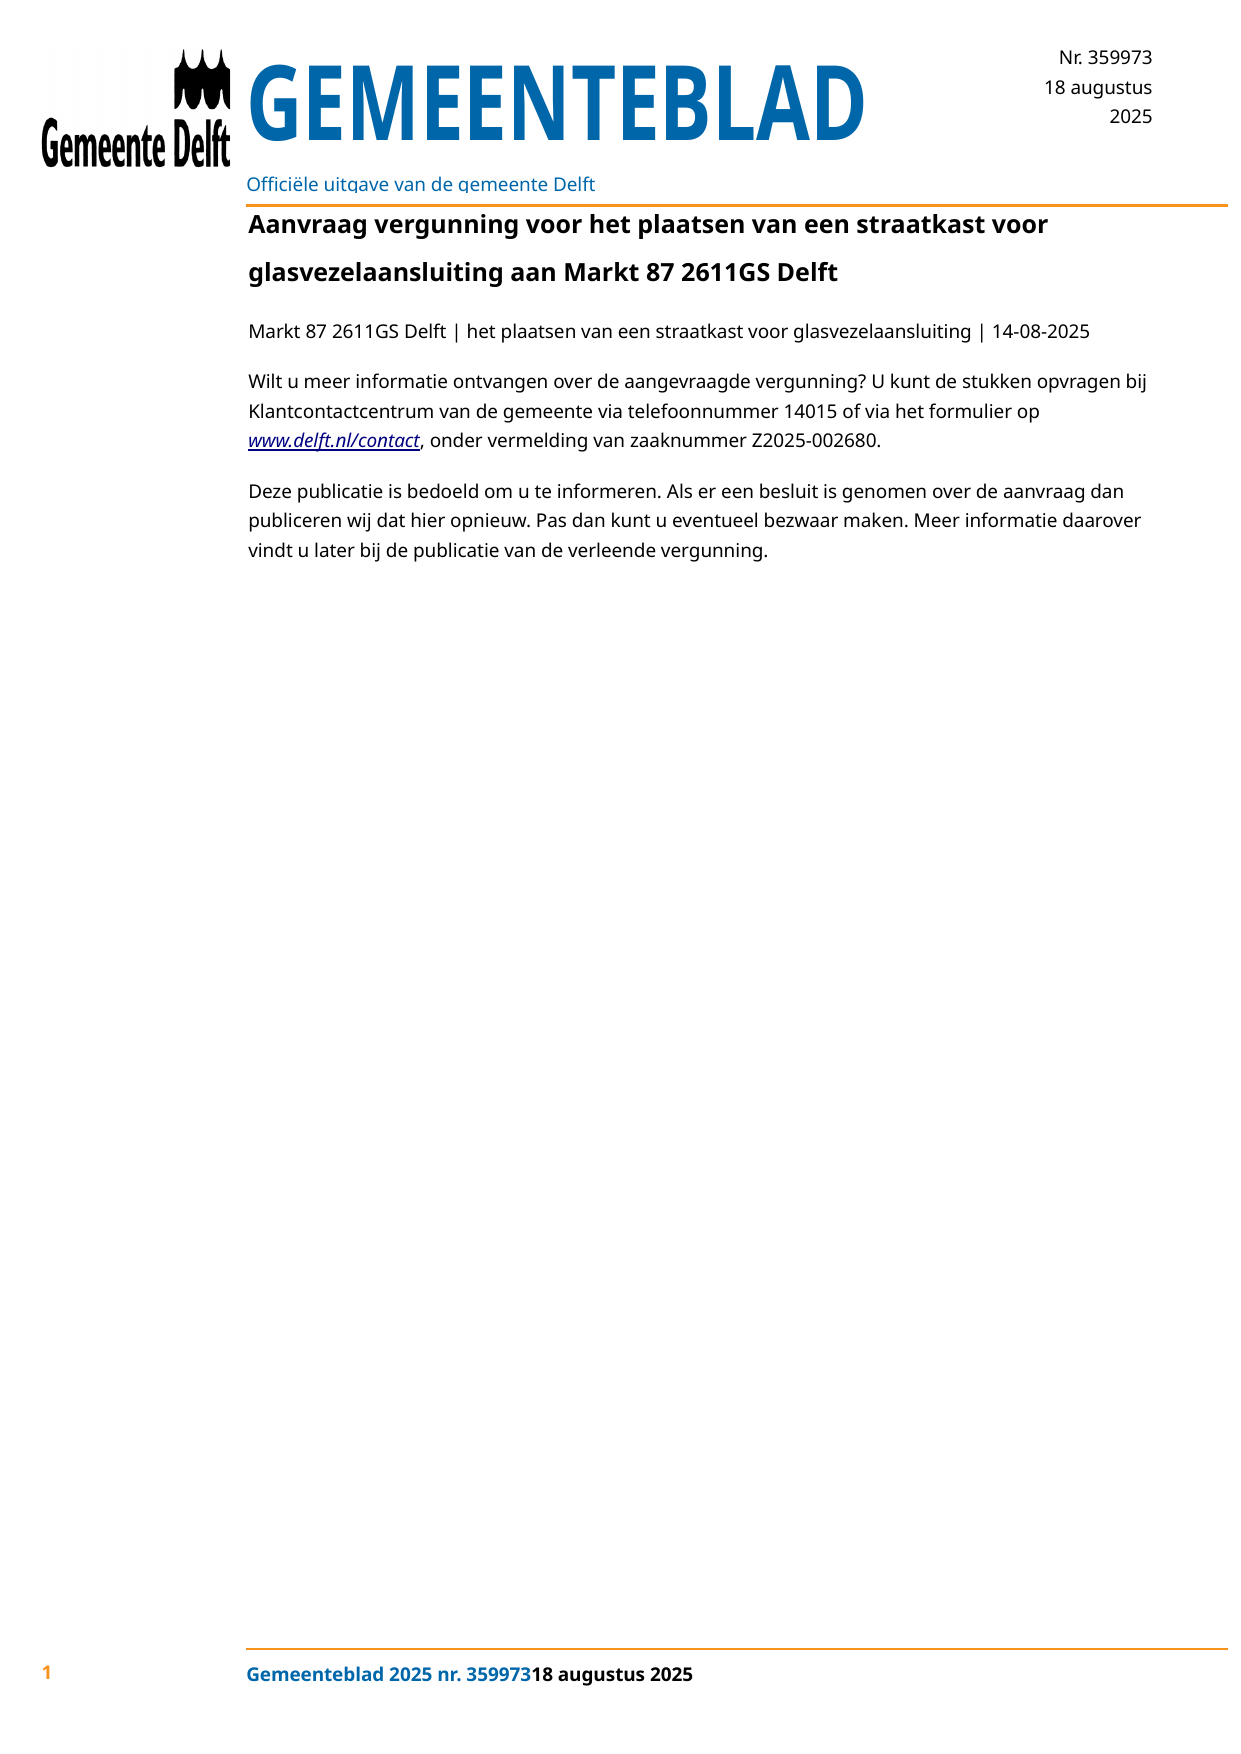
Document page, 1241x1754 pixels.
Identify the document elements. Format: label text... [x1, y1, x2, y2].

text Aanvraag vergunning voor het plaatsen van een straatkast voor glasvezelaansluiting aan Markt 87 2611GS Delft [248, 207, 1152, 288]
text Wilt u meer informatie ontvangen over de aangevraagde vergunning? U kunt de stukken opvragen bij Klantcontactcentrum van de gemeente via telefoonnummer 14015 of via het formulier op www.delft.nl/contact, onder vermelding van zaaknummer Z2025-002680. [248, 368, 1152, 453]
text Markt 87 2611GS Delft | het plaatsen van een straatkast voor glasvezelaansluiting | 14-08-2025 [248, 318, 1152, 344]
picture [41, 47, 231, 172]
text Deze publicatie is bedoeld om u te informeren. Als er een besluit is genomen over de aanvraag dan publiceren wij dat hier opnieuw. Pas dan kunt u eventueel bezwaar maken. Meer informatie daarover vindt u later bij de publicatie van de verleende vergunning. [248, 478, 1152, 563]
